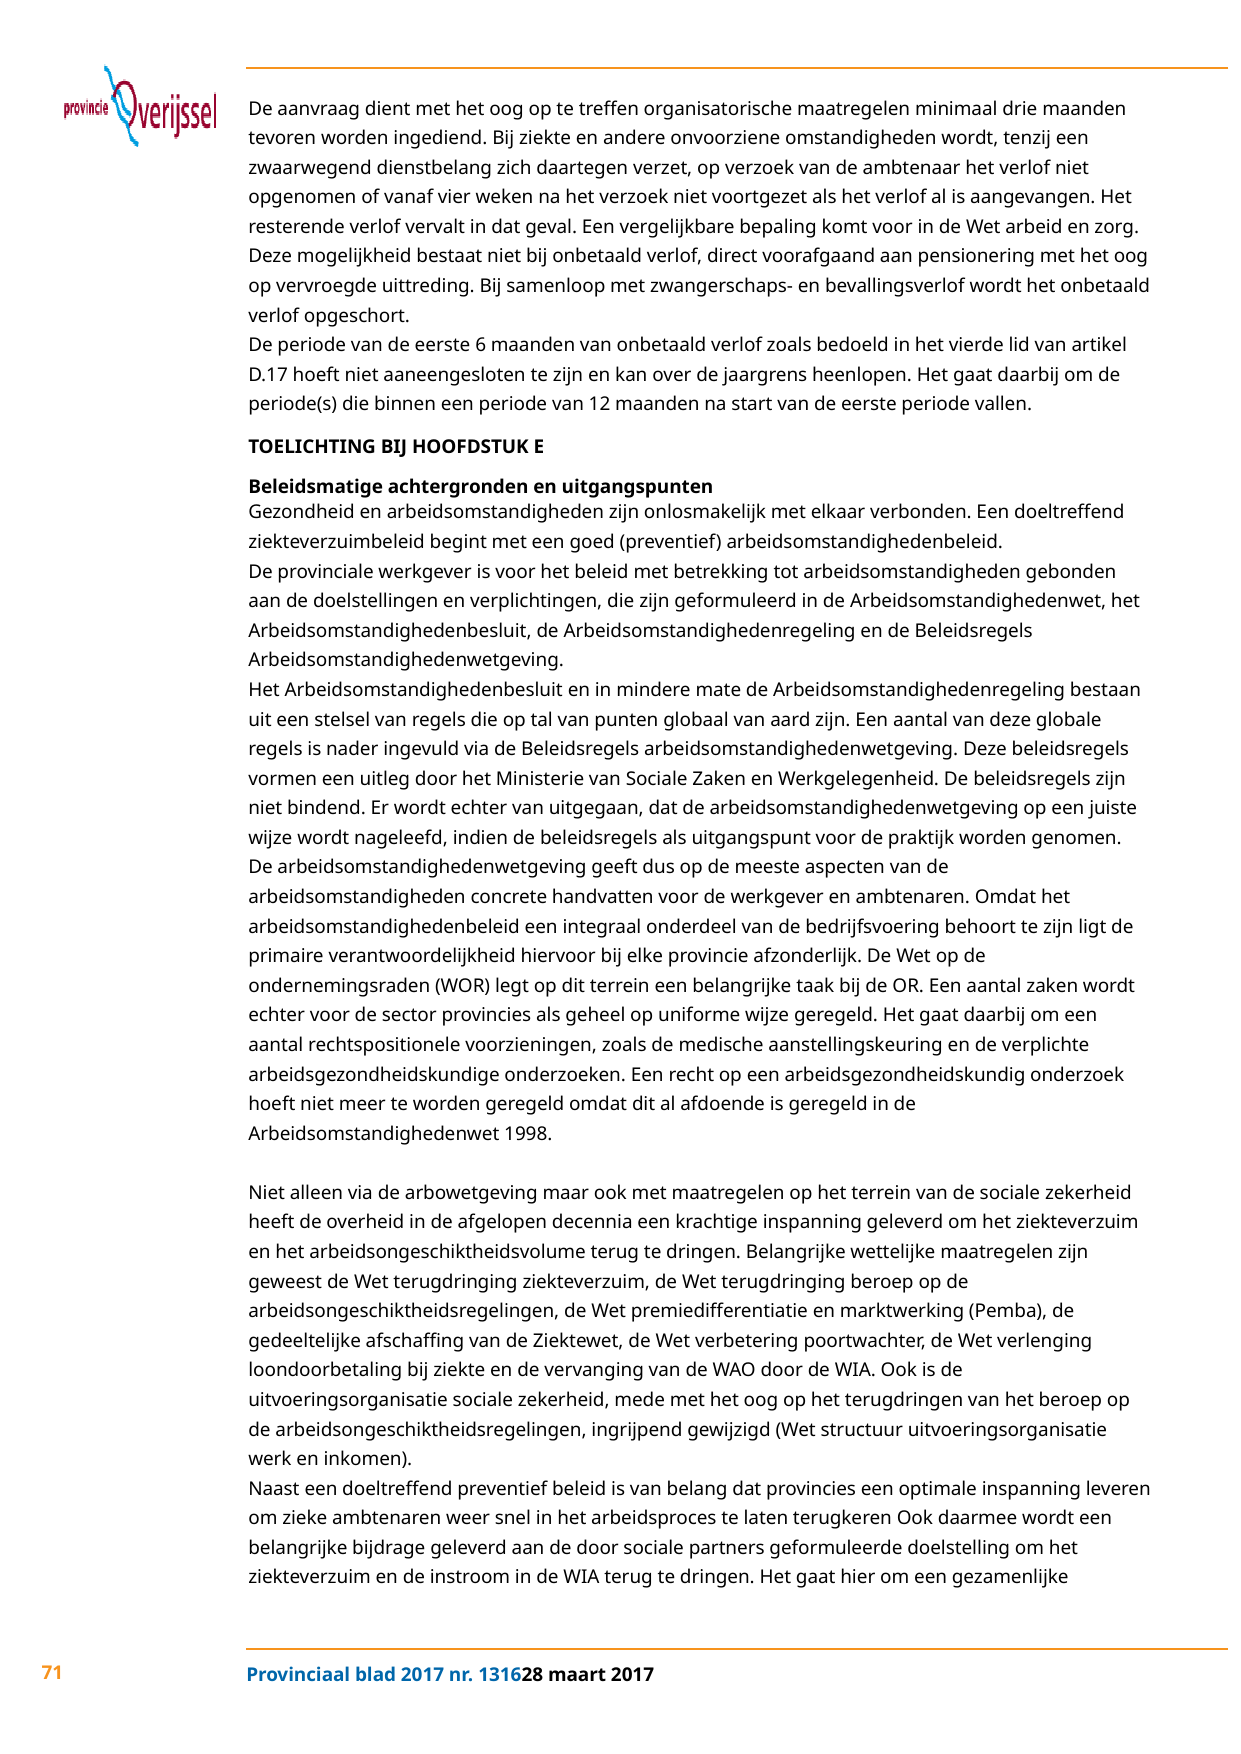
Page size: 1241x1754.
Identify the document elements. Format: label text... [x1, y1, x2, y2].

picture [41, 47, 231, 172]
text Naast een doeltreffend preventief beleid is van belang dat provincies een optimale inspanning leveren om zieke ambtenaren weer snel in het arbeidsproces te laten terugkeren Ook daarmee wordt een belangrijke bijdrage geleverd aan de door sociale partners geformuleerde doelstelling om het ziekteverzuim en de instroom in de WIA terug te dringen. Het gaat hier om een gezamenlijke [248, 1475, 1152, 1589]
text De periode van de eerste 6 maanden van onbetaald verlof zoals bedoeld in het vierde lid van artikel D.17 hoeft niet aaneengesloten te zijn en kan over de jaargrens heenlopen. Het gaat daarbij om de periode(s) die binnen een periode van 12 maanden na start van de eerste periode vallen. [248, 331, 1152, 416]
text Beleidsmatige achtergronden en uitgangspunten [248, 473, 1152, 499]
text De arbeidsomstandighedenwetgeving geeft dus op de meeste aspecten van de arbeidsomstandigheden concrete handvatten voor de werkgever en ambtenaren. Omdat het arbeidsomstandighedenbeleid een integraal onderdeel van de bedrijfsvoering behoort te zijn ligt de primaire verantwoordelijkheid hiervoor bij elke provincie afzonderlijk. De Wet op de ondernemingsraden (WOR) legt op dit terrein een belangrijke taak bij de OR. Een aantal zaken wordt echter voor de sector provincies als geheel op uniforme wijze geregeld. Het gaat daarbij om een aantal rechtspositionele voorzieningen, zoals de medische aanstellingskeuring en de verplichte arbeidsgezondheidskundige onderzoeken. Een recht op een arbeidsgezondheidskundig onderzoek hoeft niet meer te worden geregeld omdat dit al afdoende is geregeld in de Arbeidsomstandighedenwet 1998. [248, 854, 1152, 1146]
text TOELICHTING BIJ HOOFDSTUK E [248, 434, 1152, 459]
text De provinciale werkgever is voor het beleid met betrekking tot arbeidsomstandigheden gebonden aan de doelstellingen en verplichtingen, die zijn geformuleerd in de Arbeidsomstandighedenwet, het Arbeidsomstandighedenbesluit, de Arbeidsomstandighedenregeling en de Beleidsregels Arbeidsomstandighedenwetgeving. [248, 558, 1152, 672]
text Het Arbeidsomstandighedenbesluit en in mindere mate de Arbeidsomstandighedenregeling bestaan uit een stelsel van regels die op tal van punten globaal van aard zijn. Een aantal van deze globale regels is nader ingevuld via de Beleidsregels arbeidsomstandighedenwetgeving. Deze beleidsregels vormen een uitleg door het Ministerie van Sociale Zaken en Werkgelegenheid. De beleidsregels zijn niet bindend. Er wordt echter van uitgegaan, dat de arbeidsomstandighedenwetgeving op een juiste wijze wordt nageleefd, indien de beleidsregels als uitgangspunt voor de praktijk worden genomen. [248, 676, 1152, 850]
text Niet alleen via de arbowetgeving maar ook met maatregelen op het terrein van de sociale zekerheid heeft de overheid in de afgelopen decennia een krachtige inspanning geleverd om het ziekteverzuim en het arbeidsongeschiktheidsvolume terug te dringen. Belangrijke wettelijke maatregelen zijn geweest de Wet terugdringing ziekteverzuim, de Wet terugdringing beroep op de arbeidsongeschiktheidsregelingen, de Wet premiedifferentiatie en marktwerking (Pemba), de gedeeltelijke afschaffing van de Ziektewet, de Wet verbetering poortwachter, de Wet verlenging loondoorbetaling bij ziekte en de vervanging van de WAO door de WIA. Ook is de uitvoeringsorganisatie sociale zekerheid, mede met het oog op het terugdringen van het beroep op de arbeidsongeschiktheidsregelingen, ingrijpend gewijzigd (Wet structuur uitvoeringsorganisatie werk en inkomen). [248, 1179, 1152, 1471]
text De aanvraag dient met het oog op te treffen organisatorische maatregelen minimaal drie maanden tevoren worden ingediend. Bij ziekte en andere onvoorziene omstandigheden wordt, tenzij een zwaarwegend dienstbelang zich daartegen verzet, op verzoek van de ambtenaar het verlof niet opgenomen of vanaf vier weken na het verzoek niet voortgezet als het verlof al is aangevangen. Het resterende verlof vervalt in dat geval. Een vergelijkbare bepaling komt voor in de Wet arbeid en zorg. Deze mogelijkheid bestaat niet bij onbetaald verlof, direct voorafgaand aan pensionering met het oog op vervroegde uittreding. Bij samenloop met zwangerschaps- en bevallingsverlof wordt het onbetaald verlof opgeschort. [248, 95, 1152, 328]
text Gezondheid en arbeidsomstandigheden zijn onlosmakelijk met elkaar verbonden. Een doeltreffend ziekteverzuimbeleid begint met een goed (preventief) arbeidsomstandighedenbeleid. [248, 499, 1152, 554]
